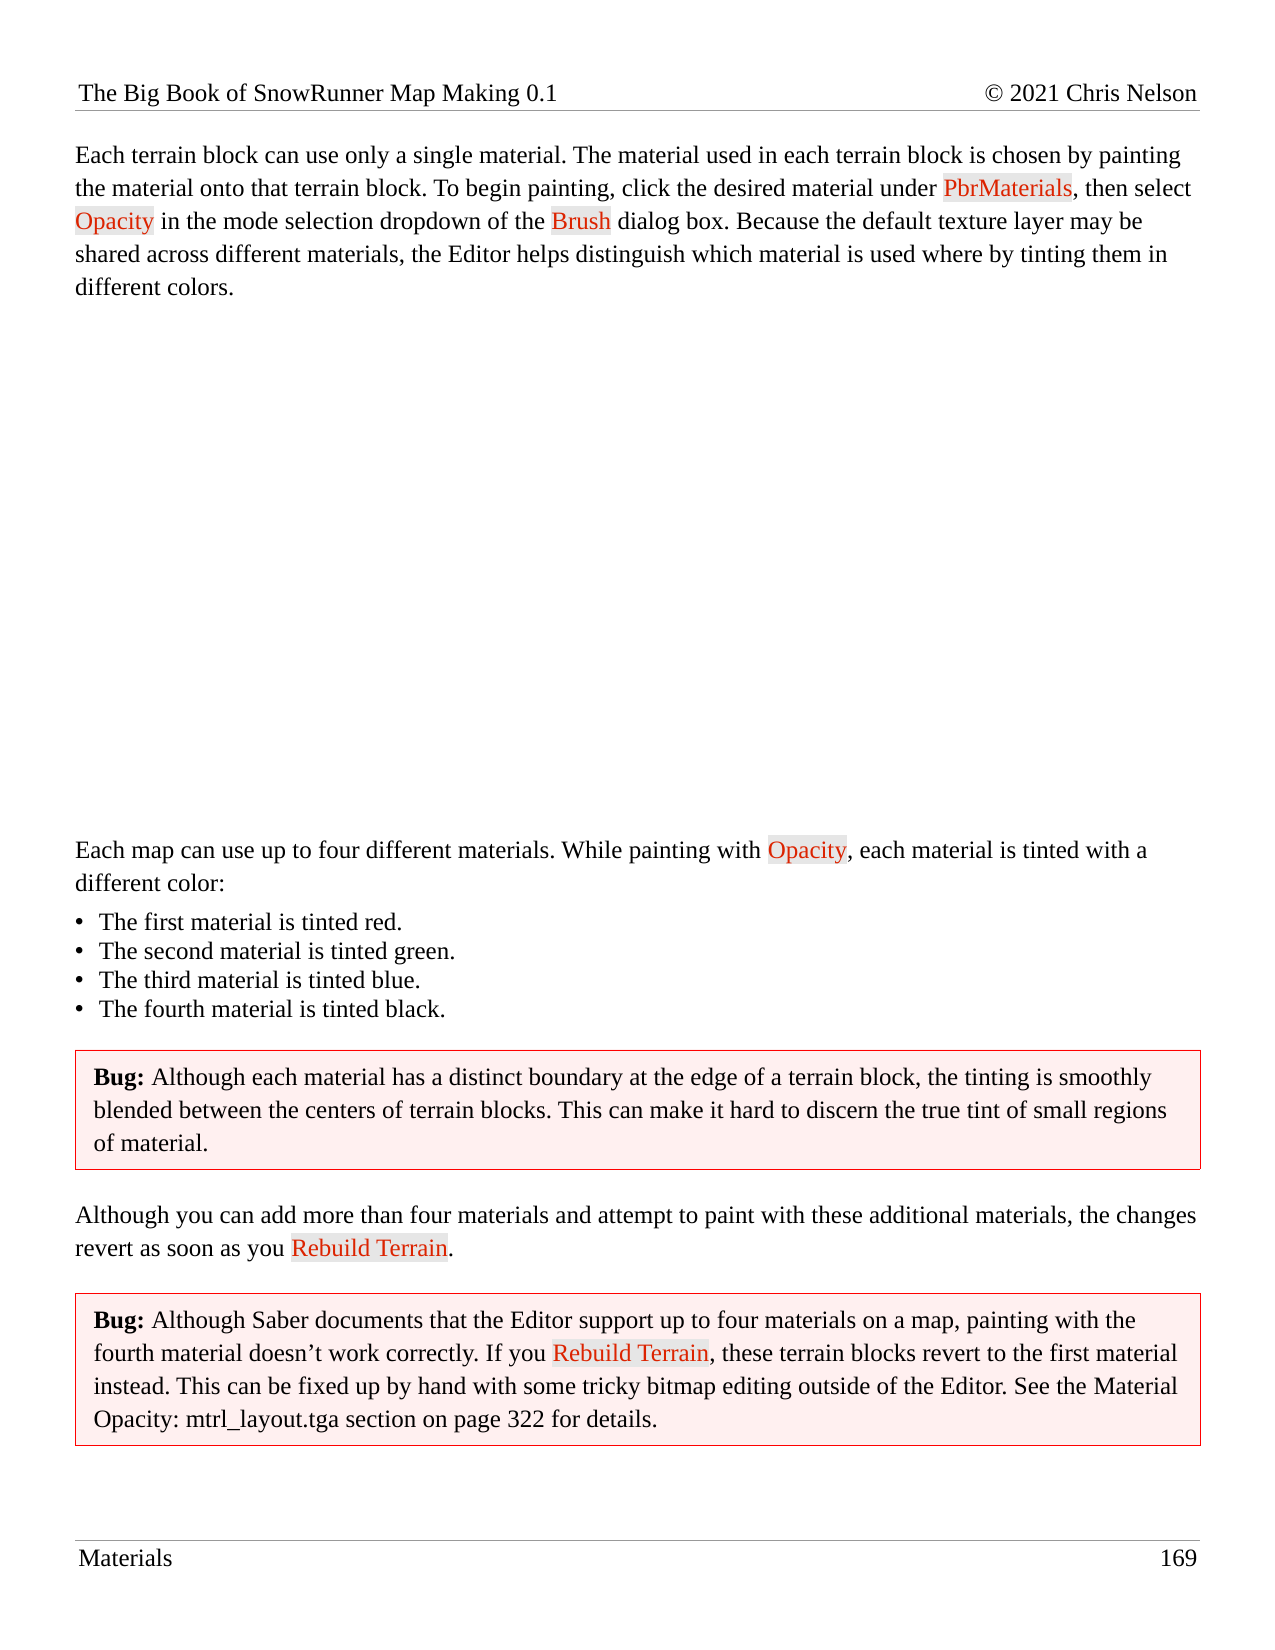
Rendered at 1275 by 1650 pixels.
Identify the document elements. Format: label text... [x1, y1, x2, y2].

text Each terrain block can use only a single material. The material used in each terrain block is chosen by painting the material onto that terrain block. To begin painting, click the desired material under PbrMaterials, then select Opacity in the mode selection dropdown of the Brush dialog box. Because the default texture layer may be shared across different materials, the Editor helps distinguish which material is used where by tinting them in different colors. [75, 140, 1200, 301]
list The second material is tinted green. [75, 936, 1200, 965]
list Although Saber documents that the Editor support up to four materials on a map, painting with the fourth material doesn’t work correctly. If you Rebuild Terrain, these terrain blocks revert to the first material instead. This can be fixed up by hand with some tricky bitmap editing outside of the Editor. See the Material Opacity: mtrl_layout.tga section on page 322 for details. [76, 1294, 1200, 1445]
list The first material is tinted red. [75, 907, 1200, 936]
list The fourth material is tinted black. [75, 994, 1200, 1022]
list Although each material has a distinct boundary at the edge of a terrain block, the tinting is smoothly blended between the centers of terrain blocks. This can make it hard to discern the true tint of small regions of material. [76, 1051, 1200, 1169]
list The third material is tinted blue. [75, 965, 1200, 994]
text Although you can add more than four materials and attempt to paint with these additional materials, the changes revert as soon as you Rebuild Terrain. [75, 1200, 1200, 1262]
subtitle Each map can use up to four different materials. While painting with Opacity, each material is tinted with a different color: [75, 835, 1200, 897]
